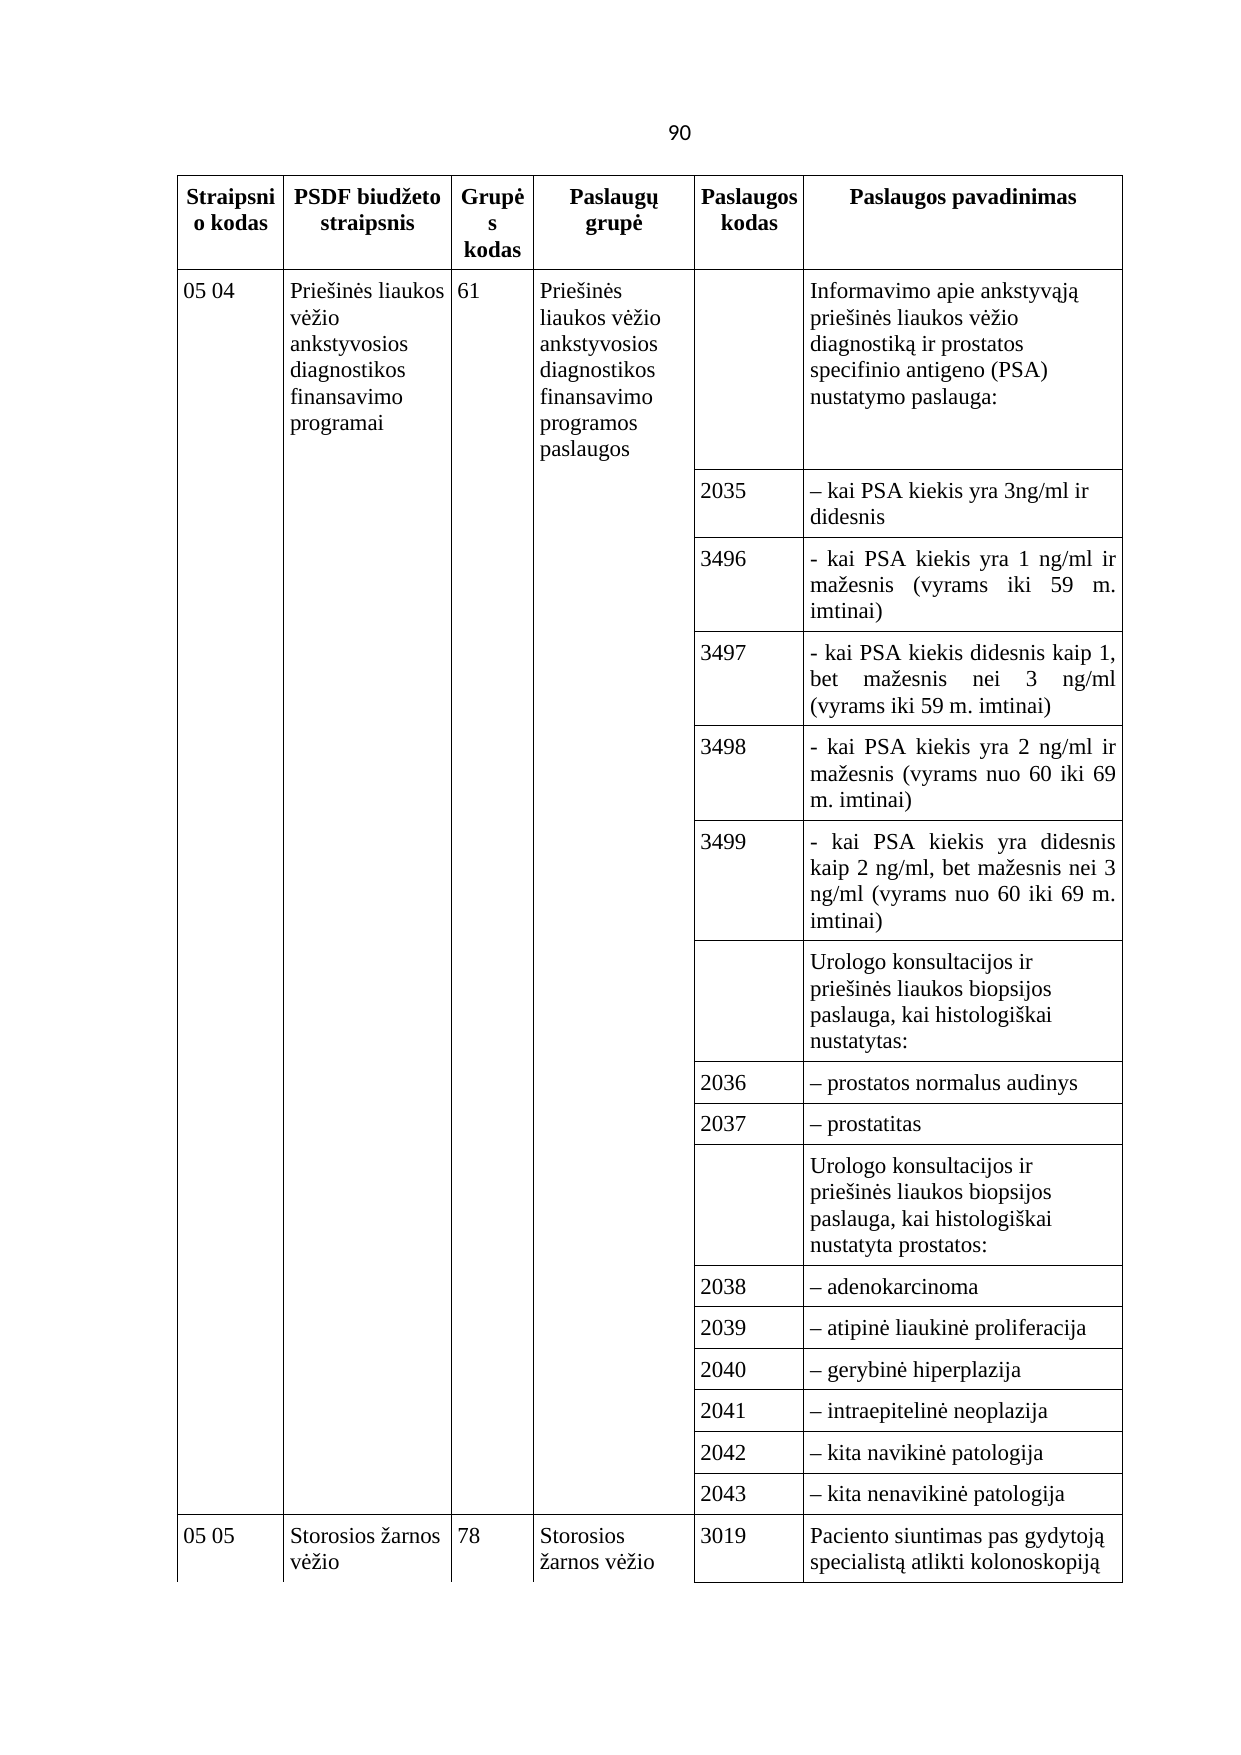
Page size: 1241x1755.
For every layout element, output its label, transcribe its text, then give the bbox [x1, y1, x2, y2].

table_cell [534, 1306, 694, 1348]
table_header Paslaugos kodas [695, 176, 803, 269]
table_cell [178, 1144, 283, 1264]
table_cell [178, 537, 283, 631]
table_cell [178, 1061, 283, 1102]
table_cell [534, 1348, 694, 1389]
table_cell [284, 1144, 451, 1264]
table_cell [284, 1348, 451, 1389]
table_cell 2042 [695, 1432, 803, 1472]
table_cell [452, 1389, 533, 1431]
table_cell [534, 1144, 694, 1264]
table_cell [452, 1348, 533, 1389]
table_cell [534, 537, 694, 631]
table_cell [534, 820, 694, 940]
table_cell [178, 820, 283, 940]
table_cell Paciento siuntimas pas gydytoją specialistą atlikti kolonoskopiją [804, 1515, 1122, 1582]
table_cell 3498 [695, 726, 803, 819]
table_cell [178, 1389, 283, 1431]
table_cell [452, 631, 533, 725]
table_cell [534, 940, 694, 1061]
table_cell [284, 469, 451, 537]
table_cell Priešinės liaukos vėžio ankstyvosios diagnostikos finansavimo programai [284, 270, 451, 469]
table_cell [284, 1061, 451, 1102]
table_cell Storosios žarnos vėžio [534, 1515, 694, 1582]
table_cell 2037 [695, 1104, 803, 1144]
table_cell Informavimo apie ankstyvąją priešinės liaukos vėžio diagnostiką ir prostatos specifinio antigeno (PSA) nustatymo paslauga: [804, 270, 1122, 469]
table_cell - kai PSA kiekis yra didesnis kaip 2 ng/ml, bet mažesnis nei 3 ng/ml (vyrams nuo 60 iki 69 m. imtinai) [804, 821, 1122, 940]
table_cell – intraepitelinė neoplazija [804, 1390, 1122, 1431]
table_cell 05 05 [178, 1515, 283, 1582]
table_cell [452, 1061, 533, 1102]
table_cell [452, 820, 533, 940]
table_cell 2041 [695, 1390, 803, 1431]
table_cell – adenokarcinoma [804, 1266, 1122, 1306]
table_cell [284, 820, 451, 940]
table_cell 3496 [695, 538, 803, 631]
table_header PSDF biudžeto straipsnis [284, 176, 451, 269]
table_cell [284, 1473, 451, 1514]
table_cell Urologo konsultacijos ir priešinės liaukos biopsijos paslauga, kai histologiškai nustatytas: [804, 941, 1122, 1061]
table_cell [178, 311, 283, 469]
table_cell – kita nenavikinė patologija [804, 1474, 1122, 1514]
table_cell [695, 270, 803, 469]
table_cell [452, 1144, 533, 1264]
table_cell [178, 940, 283, 1061]
table_cell [284, 1306, 451, 1348]
table_cell [284, 1103, 451, 1144]
table_cell [452, 537, 533, 631]
table_cell – prostatos normalus audinys [804, 1062, 1122, 1102]
table_cell [284, 1431, 451, 1472]
table_cell [695, 1145, 803, 1264]
table_cell [452, 1306, 533, 1348]
table_cell 2039 [695, 1307, 803, 1348]
table_cell Priešinės liaukos vėžio ankstyvosios diagnostikos finansavimo programos paslaugos [534, 270, 694, 469]
table_cell Storosios žarnos vėžio [284, 1515, 451, 1582]
table_cell - kai PSA kiekis yra 1 ng/ml ir mažesnis (vyrams iki 59 m. imtinai) [804, 538, 1122, 631]
table_cell [534, 1389, 694, 1431]
table_cell 2035 [695, 470, 803, 537]
table_cell [534, 1473, 694, 1514]
table_cell – kita navikinė patologija [804, 1432, 1122, 1472]
table_cell [534, 1061, 694, 1102]
table_cell 2036 [695, 1062, 803, 1102]
table_cell [284, 1265, 451, 1306]
table_cell - kai PSA kiekis didesnis kaip 1, bet mažesnis nei 3 ng/ml (vyrams iki 59 m. imtinai) [804, 632, 1122, 725]
table_cell [452, 311, 533, 469]
table_cell [534, 1265, 694, 1306]
table_cell [534, 631, 694, 725]
table_cell [284, 725, 451, 819]
table_cell 2038 [695, 1266, 803, 1306]
table_cell 3497 [695, 632, 803, 725]
table_cell [178, 469, 283, 537]
table_header Paslaugos pavadinimas [804, 176, 1122, 269]
table_cell [534, 1103, 694, 1144]
table_cell 61 [452, 270, 533, 311]
table_cell [695, 941, 803, 1061]
table_cell [178, 1431, 283, 1472]
table_cell – prostatitas [804, 1104, 1122, 1144]
table_cell 3499 [695, 821, 803, 940]
table_cell [452, 1265, 533, 1306]
table_cell 05 04 [178, 270, 283, 311]
table_cell [534, 725, 694, 819]
table_cell [452, 1473, 533, 1514]
table_cell [178, 1265, 283, 1306]
table_cell [284, 940, 451, 1061]
table_cell Urologo konsultacijos ir priešinės liaukos biopsijos paslauga, kai histologiškai nustatyta prostatos: [804, 1145, 1122, 1264]
table_header Paslaugų grupė [534, 176, 694, 269]
table_header Straipsnio kodas [178, 176, 283, 269]
table_cell [534, 469, 694, 537]
table_cell 78 [452, 1515, 533, 1582]
table_cell [178, 1103, 283, 1144]
table_cell [178, 725, 283, 819]
table_cell [452, 469, 533, 537]
table_cell [284, 537, 451, 631]
table_cell [178, 631, 283, 725]
table_cell [284, 1389, 451, 1431]
table_cell [452, 940, 533, 1061]
table_cell [178, 1473, 283, 1514]
table_cell [452, 1103, 533, 1144]
table_cell 3019 [695, 1515, 803, 1582]
table_cell [452, 1431, 533, 1472]
table_cell – kai PSA kiekis yra 3ng/ml ir didesnis [804, 470, 1122, 537]
table_cell [534, 1431, 694, 1472]
table_cell – atipinė liaukinė proliferacija [804, 1307, 1122, 1348]
table_cell - kai PSA kiekis yra 2 ng/ml ir mažesnis (vyrams nuo 60 iki 69 m. imtinai) [804, 726, 1122, 819]
table_cell [178, 1348, 283, 1389]
table_cell [284, 631, 451, 725]
table_cell [452, 725, 533, 819]
table_cell 2040 [695, 1349, 803, 1389]
table_cell [178, 1306, 283, 1348]
table_header Grupės kodas [452, 176, 533, 269]
table_cell – gerybinė hiperplazija [804, 1349, 1122, 1389]
table_cell 2043 [695, 1474, 803, 1514]
